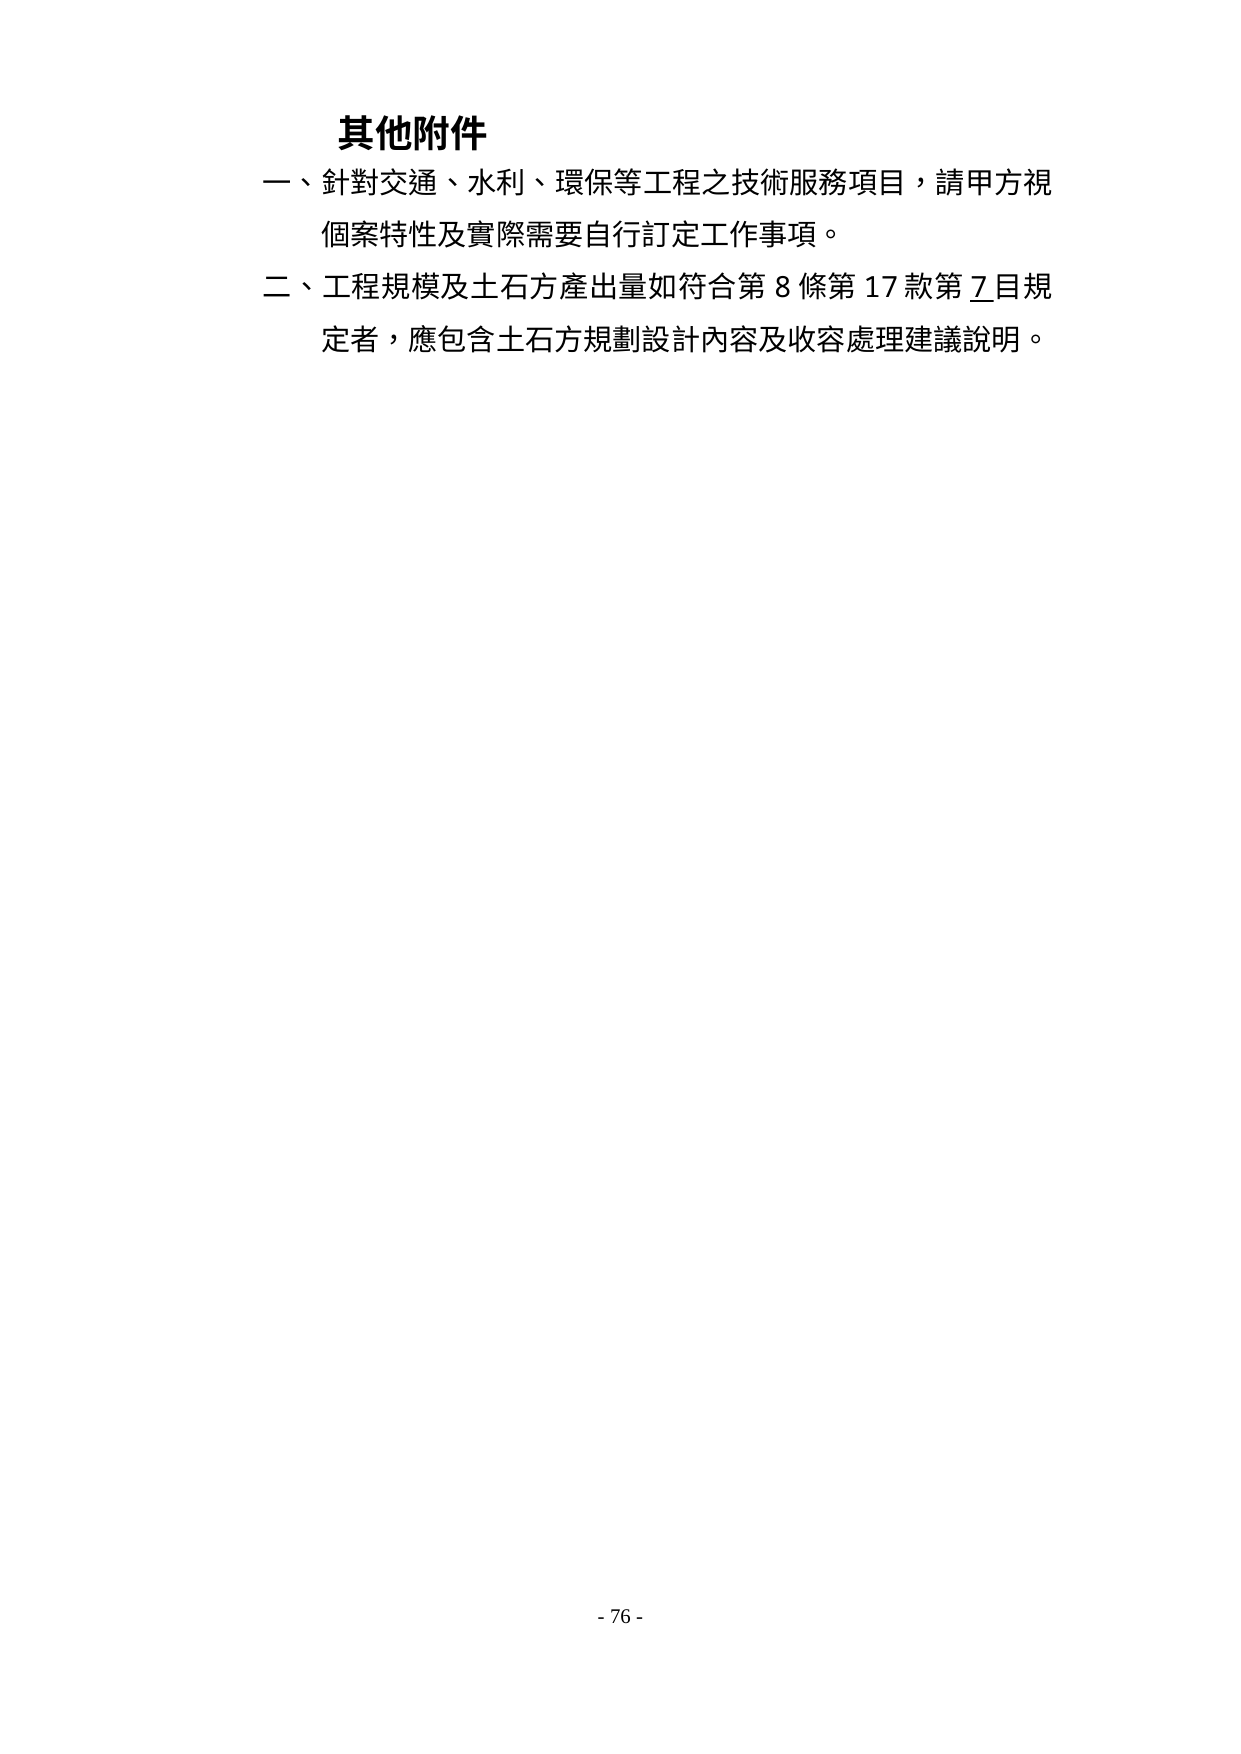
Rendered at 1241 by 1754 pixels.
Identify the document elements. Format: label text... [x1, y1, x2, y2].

text 二、工程規模及土石方產出量如符合第8條第17款第7目規定者，應包含土石方規劃設計內容及收容處理建議說明。 [262, 256, 1053, 360]
text 其他附件 [337, 89, 1053, 152]
text 一、針對交通、水利、環保等工程之技術服務項目，請甲方視個案特性及實際需要自行訂定工作事項。 [262, 152, 1053, 256]
